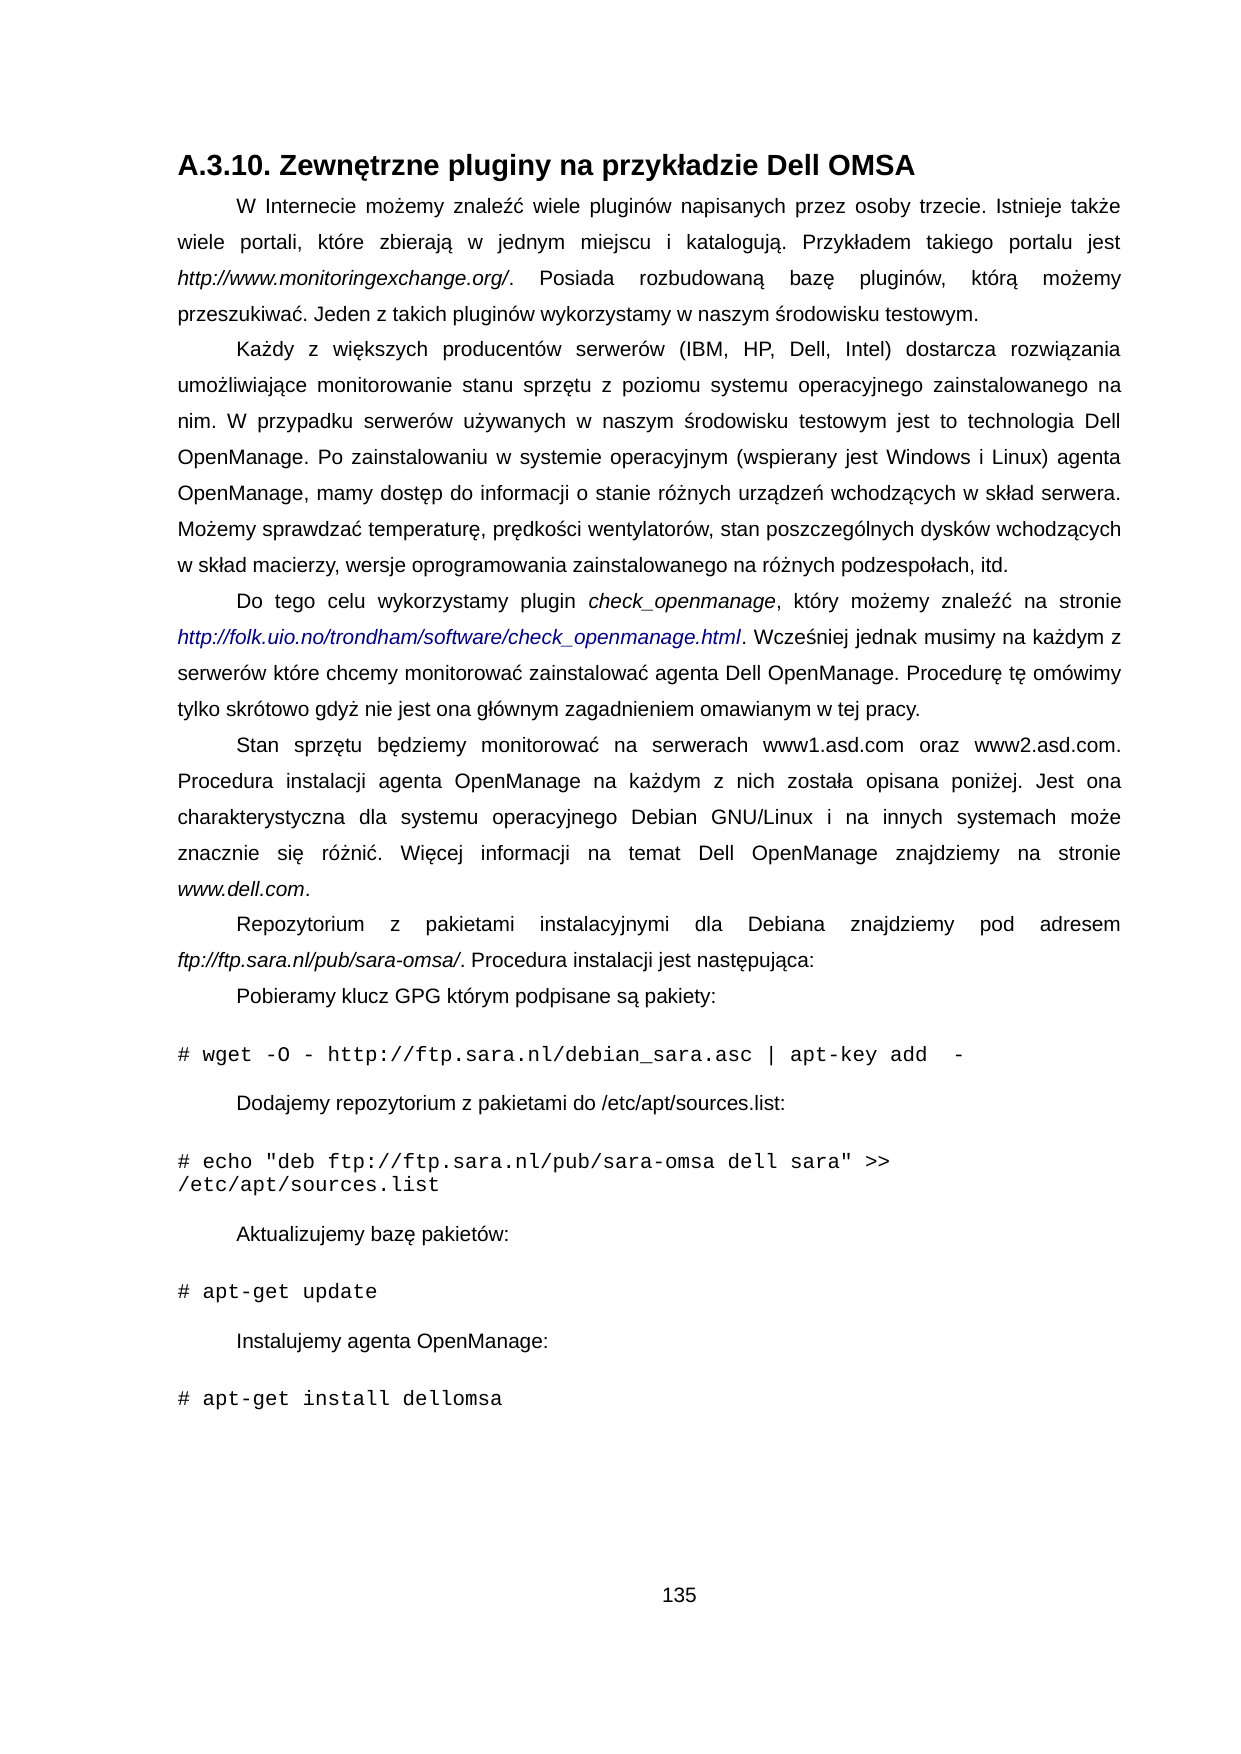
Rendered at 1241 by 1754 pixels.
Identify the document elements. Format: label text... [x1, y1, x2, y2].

subtitle A.3.10. Zewnętrzne pluginy na przykładzie Dell OMSA [177, 148, 1122, 181]
text Repozytorium z pakietami instalacyjnymi dla Debiana znajdziemy pod adresem ftp://ftp.sara.nl/pub/sara-omsa/. Procedura instalacji jest następująca: [177, 912, 1122, 972]
text Aktualizujemy bazę pakietów: [177, 1222, 1122, 1246]
text # echo "deb ftp://ftp.sara.nl/pub/sara-omsa dell sara" >> /etc/apt/sources.list [177, 1151, 1122, 1198]
text # apt-get update [177, 1281, 1122, 1305]
text Każdy z większych producentów serwerów (IBM, HP, Dell, Intel) dostarcza rozwiązania umożliwiające monitorowanie stanu sprzętu z poziomu systemu operacyjnego zainstalowanego na nim. W przypadku serwerów używanych w naszym środowisku testowym jest to technologia Dell OpenManage. Po zainstalowaniu w systemie operacyjnym (wspierany jest Windows i Linux) agenta OpenManage, mamy dostęp do informacji o stanie różnych urządzeń wchodzących w skład serwera. Możemy sprawdzać temperaturę, prędkości wentylatorów, stan poszczególnych dysków wchodzących w skład macierzy, wersje oprogramowania zainstalowanego na różnych podzespołach, itd. [177, 337, 1122, 577]
text Instalujemy agenta OpenManage: [177, 1328, 1122, 1352]
text # wget -O - http://ftp.sara.nl/debian_sara.asc | apt-key add - [177, 1044, 1122, 1067]
text Pobieramy klucz GPG którym podpisane są pakiety: [177, 984, 1122, 1008]
text # apt-get install dellomsa [177, 1388, 1122, 1412]
text Dodajemy repozytorium z pakietami do /etc/apt/sources.list: [177, 1091, 1122, 1115]
text W Internecie możemy znaleźć wiele pluginów napisanych przez osoby trzecie. Istnieje także wiele portali, które zbierają w jednym miejscu i katalogują. Przykładem takiego portalu jest http://www.monitoringexchange.org/. Posiada rozbudowaną bazę pluginów, którą możemy przeszukiwać. Jeden z takich pluginów wykorzystamy w naszym środowisku testowym. [177, 193, 1122, 325]
text Stan sprzętu będziemy monitorować na serwerach www1.asd.com oraz www2.asd.com. Procedura instalacji agenta OpenManage na każdym z nich została opisana poniżej. Jest ona charakterystyczna dla systemu operacyjnego Debian GNU/Linux i na innych systemach może znacznie się różnić. Więcej informacji na temat Dell OpenManage znajdziemy na stronie www.dell.com. [177, 733, 1122, 900]
text Do tego celu wykorzystamy plugin check_openmanage, który możemy znaleźć na stronie http://folk.uio.no/trondham/software/check_openmanage.html. Wcześniej jednak musimy na każdym z serwerów które chcemy monitorować zainstalować agenta Dell OpenManage. Procedurę tę omówimy tylko skrótowo gdyż nie jest ona głównym zagadnieniem omawianym w tej pracy. [177, 589, 1122, 721]
